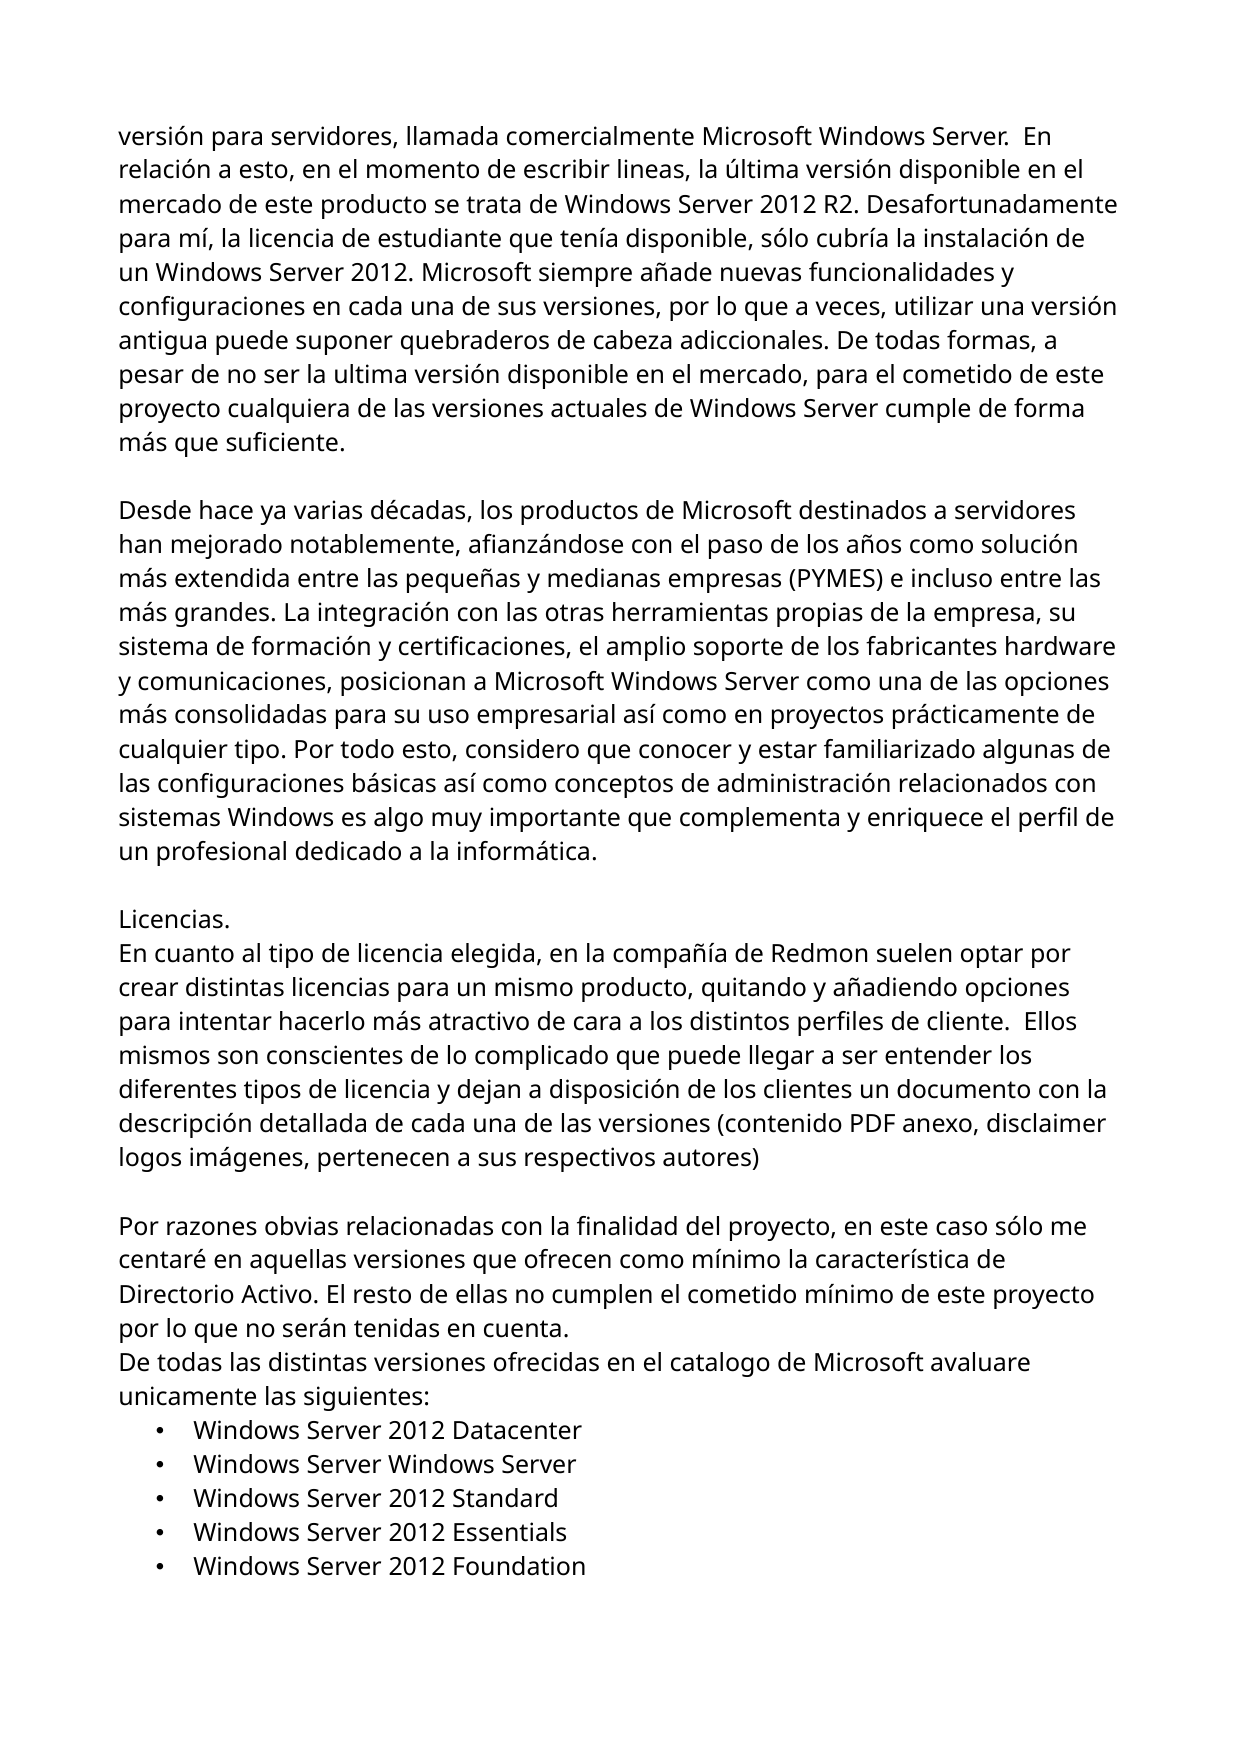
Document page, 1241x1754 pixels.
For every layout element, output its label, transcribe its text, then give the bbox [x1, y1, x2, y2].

list Windows Server Windows Server [156, 1447, 1122, 1481]
text En cuanto al tipo de licencia elegida, en la compañía de Redmon suelen optar por crear distintas licencias para un mismo producto, quitando y añadiendo opciones para intentar hacerlo más atractivo de cara a los distintos perfiles de cliente. Ellos mismos son conscientes de lo complicado que puede llegar a ser entender los diferentes tipos de licencia y dejan a disposición de los clientes un documento con la descripción detallada de cada una de las versiones (contenido PDF anexo, disclaimer logos imágenes, pertenecen a sus respectivos autores) [118, 936, 1122, 1174]
text versión para servidores, llamada comercialmente Microsoft Windows Server. En relación a esto, en el momento de escribir lineas, la última versión disponible en el mercado de este producto se trata de Windows Server 2012 R2. Desafortunadamente para mí, la licencia de estudiante que tenía disponible, sólo cubría la instalación de un Windows Server 2012. Microsoft siempre añade nuevas funcionalidades y configuraciones en cada una de sus versiones, por lo que a veces, utilizar una versión antigua puede suponer quebraderos de cabeza adiccionales. De todas formas, a pesar de no ser la ultima versión disponible en el mercado, para el cometido de este proyecto cualquiera de las versiones actuales de Windows Server cumple de forma más que suficiente. [118, 118, 1122, 459]
list Windows Server 2012 Essentials [156, 1515, 1122, 1549]
list Windows Server 2012 Standard [156, 1481, 1122, 1515]
text De todas las distintas versiones ofrecidas en el catalogo de Microsoft avaluare unicamente las siguientes: [118, 1344, 1122, 1412]
list Windows Server 2012 Foundation [156, 1549, 1122, 1583]
list Windows Server 2012 Datacenter [156, 1412, 1122, 1447]
text Desde hace ya varias décadas, los productos de Microsoft destinados a servidores han mejorado notablemente, afianzándose con el paso de los años como solución más extendida entre las pequeñas y medianas empresas (PYMES) e incluso entre las más grandes. La integración con las otras herramientas propias de la empresa, su sistema de formación y certificaciones, el amplio soporte de los fabricantes hardware y comunicaciones, posicionan a Microsoft Windows Server como una de las opciones más consolidadas para su uso empresarial así como en proyectos prácticamente de cualquier tipo. Por todo esto, considero que conocer y estar familiarizado algunas de las configuraciones básicas así como conceptos de administración relacionados con sistemas Windows es algo muy importante que complementa y enriquece el perfil de un profesional dedicado a la informática. [118, 493, 1122, 867]
text Licencias. [118, 902, 1122, 936]
text Por razones obvias relacionadas con la finalidad del proyecto, en este caso sólo me centaré en aquellas versiones que ofrecen como mínimo la característica de Directorio Activo. El resto de ellas no cumplen el cometido mínimo de este proyecto por lo que no serán tenidas en cuenta. [118, 1208, 1122, 1344]
